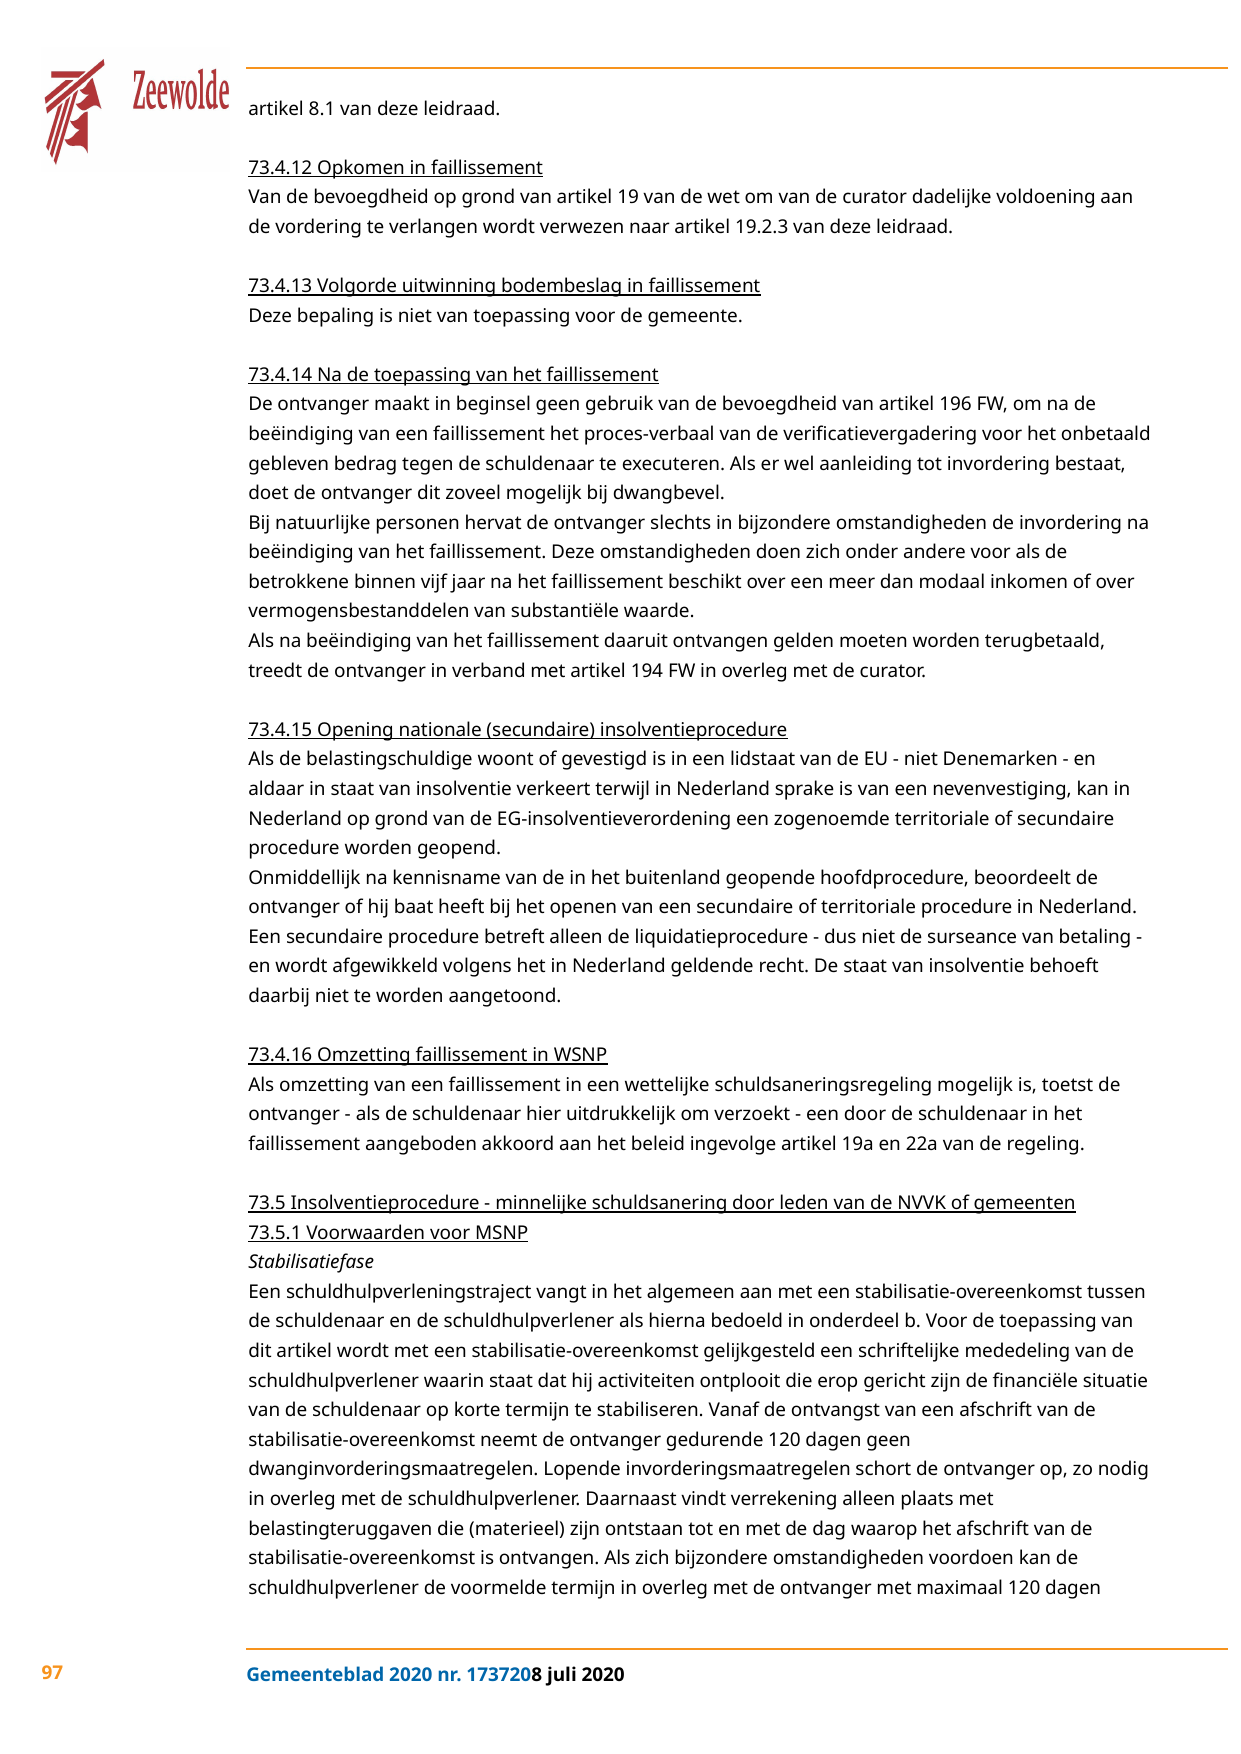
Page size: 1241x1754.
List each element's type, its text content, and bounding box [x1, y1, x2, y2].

text 73.4.16 Omzetting faillissement in WSNP [248, 1041, 1152, 1067]
text Stabilisatiefase [248, 1248, 1152, 1274]
text 73.4.13 Volgorde uitwinning bodembeslag in faillissement [248, 272, 1152, 298]
text De ontvanger maakt in beginsel geen gebruik van de bevoegdheid van artikel 196 FW, om na de beëindiging van een faillissement het proces-verbaal van de verificatievergadering voor het onbetaald gebleven bedrag tegen de schuldenaar te executeren. Als er wel aanleiding tot invordering bestaat, doet de ontvanger dit zoveel mogelijk bij dwangbevel. [248, 391, 1152, 505]
text Als na beëindiging van het faillissement daaruit ontvangen gelden moeten worden terugbetaald, treedt de ontvanger in verband met artikel 194 FW in overleg met de curator. [248, 627, 1152, 683]
text 73.5 Insolventieprocedure - minnelijke schuldsanering door leden van de NVVK of gemeenten [248, 1189, 1152, 1215]
text 73.5.1 Voorwaarden voor MSNP [248, 1219, 1152, 1245]
text Deze bepaling is niet van toepassing voor de gemeente. [248, 302, 1152, 328]
picture [41, 47, 231, 172]
text Bij natuurlijke personen hervat de ontvanger slechts in bijzondere omstandigheden de invordering na beëindiging van het faillissement. Deze omstandigheden doen zich onder andere voor als de betrokkene binnen vijf jaar na het faillissement beschikt over een meer dan modaal inkomen of over vermogensbestanddelen van substantiële waarde. [248, 509, 1152, 623]
text 73.4.15 Opening nationale (secundaire) insolventieprocedure [248, 716, 1152, 742]
text Als omzetting van een faillissement in een wettelijke schuldsaneringsregeling mogelijk is, toetst de ontvanger - als de schuldenaar hier uitdrukkelijk om verzoekt - een door de schuldenaar in het faillissement aangeboden akkoord aan het beleid ingevolge artikel 19a en 22a van de regeling. [248, 1071, 1152, 1156]
text Een schuldhulpverleningstraject vangt in het algemeen aan met een stabilisatie-overeenkomst tussen de schuldenaar en de schuldhulpverlener als hierna bedoeld in onderdeel b. Voor de toepassing van dit artikel wordt met een stabilisatie-overeenkomst gelijkgesteld een schriftelijke mededeling van de schuldhulpverlener waarin staat dat hij activiteiten ontplooit die erop gericht zijn de financiële situatie van de schuldenaar op korte termijn te stabiliseren. Vanaf de ontvangst van een afschrift van de stabilisatie-overeenkomst neemt de ontvanger gedurende 120 dagen geen dwanginvorderingsmaatregelen. Lopende invorderingsmaatregelen schort de ontvanger op, zo nodig in overleg met de schuldhulpverlener. Daarnaast vindt verrekening alleen plaats met belastingteruggaven die (materieel) zijn ontstaan tot en met de dag waarop het afschrift van de stabilisatie-overeenkomst is ontvangen. Als zich bijzondere omstandigheden voordoen kan de schuldhulpverlener de voormelde termijn in overleg met de ontvanger met maximaal 120 dagen [248, 1278, 1152, 1600]
text artikel 8.1 van deze leidraad. [248, 95, 1152, 121]
text Als de belastingschuldige woont of gevestigd is in een lidstaat van de EU - niet Denemarken - en aldaar in staat van insolventie verkeert terwijl in Nederland sprake is van een nevenvestiging, kan in Nederland op grond van de EG-insolventieverordening een zogenoemde territoriale of secundaire procedure worden geopend. [248, 746, 1152, 860]
text 73.4.14 Na de toepassing van het faillissement [248, 361, 1152, 387]
text Onmiddellijk na kennisname van de in het buitenland geopende hoofdprocedure, beoordeelt de ontvanger of hij baat heeft bij het openen van een secundaire of territoriale procedure in Nederland. Een secundaire procedure betreft alleen de liquidatieprocedure - dus niet de surseance van betaling - en wordt afgewikkeld volgens het in Nederland geldende recht. De staat van insolventie behoeft daarbij niet te worden aangetoond. [248, 864, 1152, 1008]
text Van de bevoegdheid op grond van artikel 19 van de wet om van de curator dadelijke voldoening aan de vordering te verlangen wordt verwezen naar artikel 19.2.3 van deze leidraad. [248, 183, 1152, 239]
text 73.4.12 Opkomen in faillissement [248, 154, 1152, 180]
